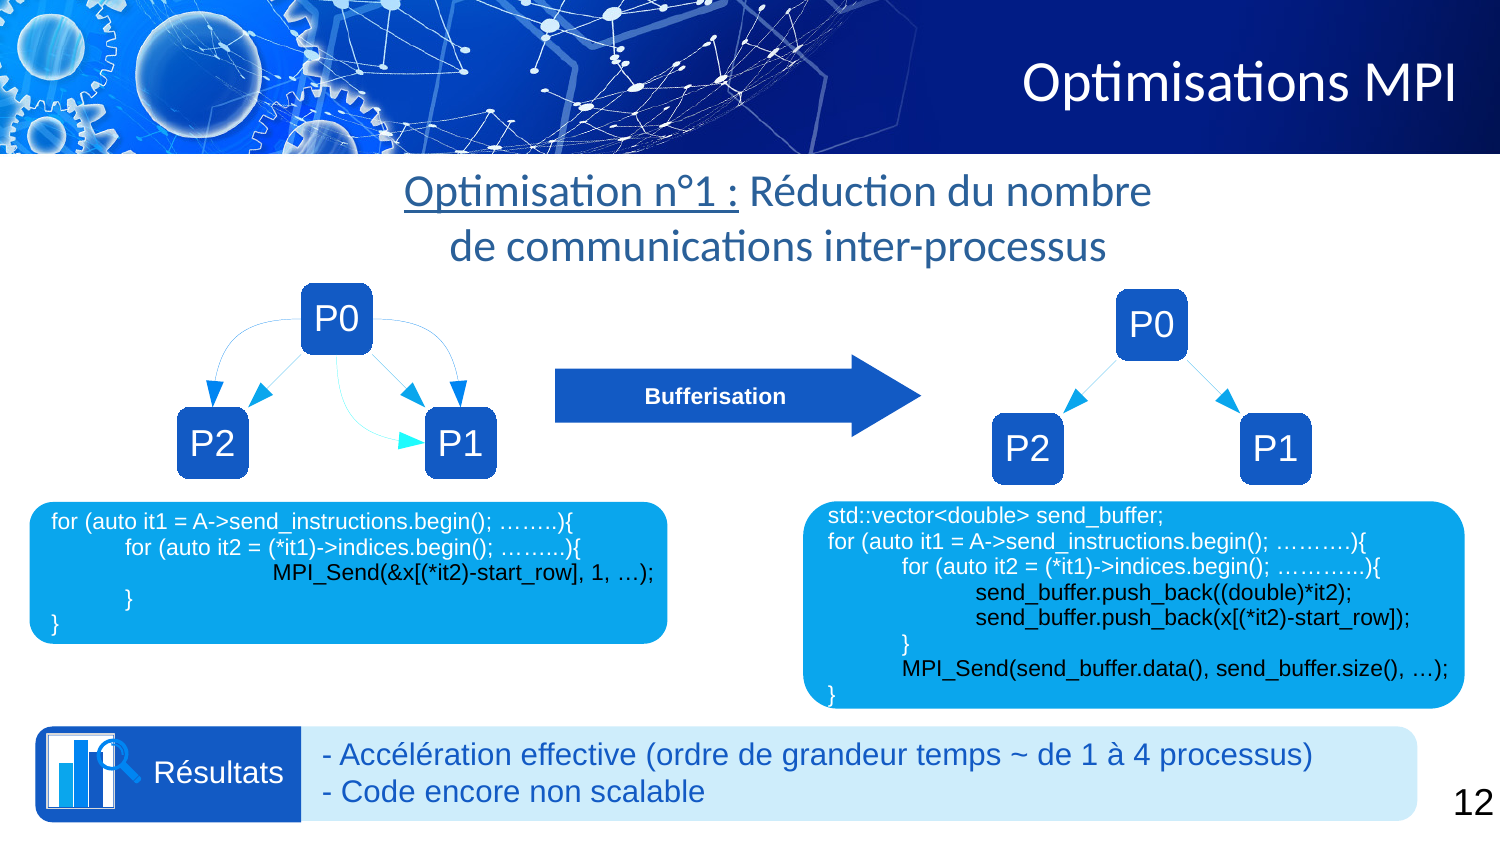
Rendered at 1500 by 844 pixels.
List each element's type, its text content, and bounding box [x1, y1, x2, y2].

text_box [35, 726, 1418, 823]
title Optimisations MPI [118, 3, 1473, 153]
text_box Bufferisation [555, 354, 922, 438]
text_box P0 [301, 283, 373, 355]
chart [46, 733, 116, 810]
text_box std::vector<double> send_buffer; for (auto it1 = A->send_instructions.begin(); ……….){ for (auto it2 = (*it1)->indices.begin(); ………...){ send_buffer.push_back((double)*it2); send_buffer.push_back(x[(*it2)-start_row]); } MPI_Send(send_buffer.data(), send_buffer.size(), …); } [803, 501, 1465, 709]
chart [101, 743, 116, 766]
text_box P2 [992, 413, 1064, 485]
list Optimisation n°1 : Réduction du nombre de communications inter-processus [0, 153, 1500, 225]
text_box P1 [1240, 413, 1312, 485]
picture [0, 225, 1500, 844]
text_box [1438, 773, 1500, 844]
text_box P2 [177, 407, 249, 479]
text_box for (auto it1 = A->send_instructions.begin(); ……..){ for (auto it2 = (*it1)->indices.begin(); ……...){ MPI_Send(&x[(*it2)-start_row], 1, …); } } [29, 501, 668, 644]
text_box Résultats [138, 744, 304, 798]
picture [0, 0, 1500, 153]
text_box P1 [425, 407, 497, 479]
text_box P0 [1116, 289, 1188, 361]
text_box - Accélération effective (ordre de grandeur temps ~ de 1 à 4 processus) - Code encore non scalable [307, 726, 1371, 817]
